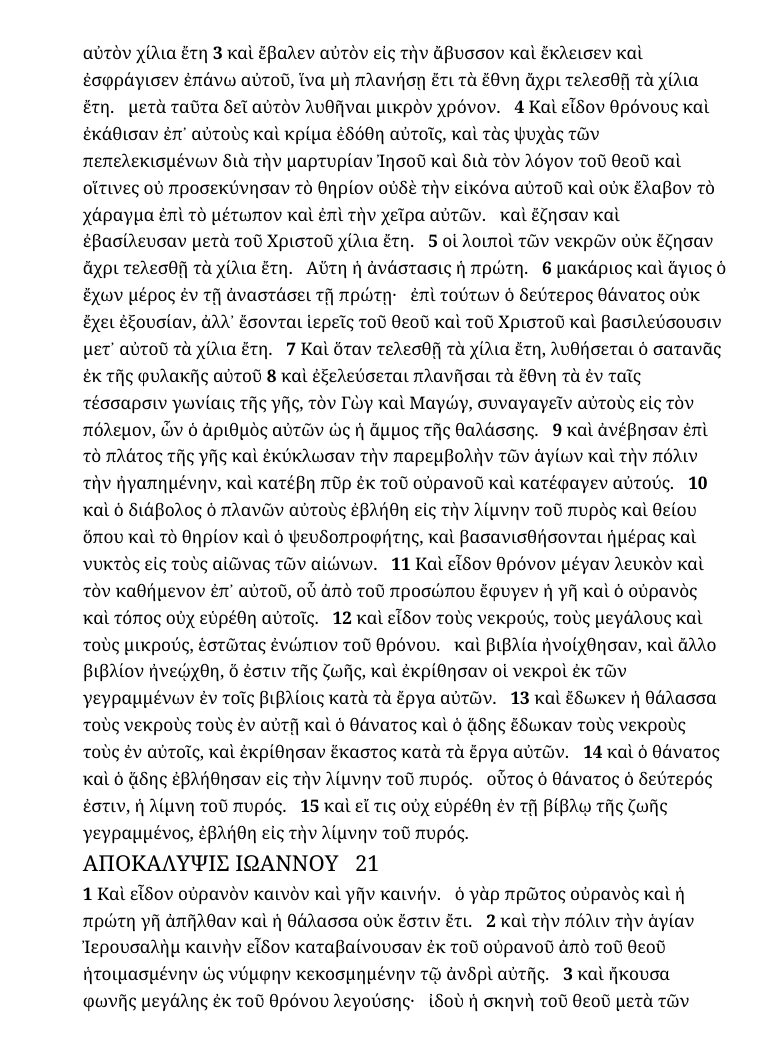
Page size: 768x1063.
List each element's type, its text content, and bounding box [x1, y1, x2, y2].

text ΑΠΟΚΑΛΥΨΙΣ ΙΩΑΝΝΟΥ 21 [83, 848, 726, 877]
text αὐτὸν χίλια ἔτη 3 καὶ ἔβαλεν αὐτὸν εἰς τὴν ἄβυσσον καὶ ἔκλεισεν καὶ ἐσφράγισεν ἐπάνω αὐτοῦ, ἵνα μὴ πλανήσῃ ἔτι τὰ ἔθνη ἄχρι τελεσθῇ τὰ χίλια ἔτη. μετὰ ταῦτα δεῖ αὐτὸν λυθῆναι μικρὸν χρόνον. 4 Καὶ εἶδον θρόνους καὶ ἐκάθισαν ἐπ᾽ αὐτοὺς καὶ κρίμα ἐδόθη αὐτοῖς, καὶ τὰς ψυχὰς τῶν πεπελεκισμένων διὰ τὴν μαρτυρίαν Ἰησοῦ καὶ διὰ τὸν λόγον τοῦ θεοῦ καὶ οἵτινες οὐ προσεκύνησαν τὸ θηρίον οὐδὲ τὴν εἰκόνα αὐτοῦ καὶ οὐκ ἔλαβον τὸ χάραγμα ἐπὶ τὸ μέτωπον καὶ ἐπὶ τὴν χεῖρα αὐτῶν. καὶ ἔζησαν καὶ ἐβασίλευσαν μετὰ τοῦ Χριστοῦ χίλια ἔτη. 5 οἱ λοιποὶ τῶν νεκρῶν οὐκ ἔζησαν ἄχρι τελεσθῇ τὰ χίλια ἔτη. Αὕτη ἡ ἀνάστασις ἡ πρώτη. 6 μακάριος καὶ ἅγιος ὁ ἔχων μέρος ἐν τῇ ἀναστάσει τῇ πρώτῃ· ἐπὶ τούτων ὁ δεύτερος θάνατος οὐκ ἔχει ἐξουσίαν, ἀλλ᾽ ἔσονται ἱερεῖς τοῦ θεοῦ καὶ τοῦ Χριστοῦ καὶ βασιλεύσουσιν μετ᾽ αὐτοῦ τὰ χίλια ἔτη. 7 Καὶ ὅταν τελεσθῇ τὰ χίλια ἔτη, λυθήσεται ὁ σατανᾶς ἐκ τῆς φυλακῆς αὐτοῦ 8 καὶ ἐξελεύσεται πλανῆσαι τὰ ἔθνη τὰ ἐν ταῖς τέσσαρσιν γωνίαις τῆς γῆς, τὸν Γὼγ καὶ Μαγώγ, συναγαγεῖν αὐτοὺς εἰς τὸν πόλεμον, ὧν ὁ ἀριθμὸς αὐτῶν ὡς ἡ ἄμμος τῆς θαλάσσης. 9 καὶ ἀνέβησαν ἐπὶ τὸ πλάτος τῆς γῆς καὶ ἐκύκλωσαν τὴν παρεμβολὴν τῶν ἁγίων καὶ τὴν πόλιν τὴν ἠγαπημένην, καὶ κατέβη πῦρ ἐκ τοῦ οὐρανοῦ καὶ κατέφαγεν αὐτούς. 10 καὶ ὁ διάβολος ὁ πλανῶν αὐτοὺς ἐβλήθη εἰς τὴν λίμνην τοῦ πυρὸς καὶ θείου ὅπου καὶ τὸ θηρίον καὶ ὁ ψευδοπροφήτης, καὶ βασανισθήσονται ἡμέρας καὶ νυκτὸς εἰς τοὺς αἰῶνας τῶν αἰώνων. 11 Καὶ εἶδον θρόνον μέγαν λευκὸν καὶ τὸν καθήμενον ἐπ᾽ αὐτοῦ, οὗ ἀπὸ τοῦ προσώπου ἔφυγεν ἡ γῆ καὶ ὁ οὐρανὸς καὶ τόπος οὐχ εὑρέθη αὐτοῖς. 12 καὶ εἶδον τοὺς νεκρούς, τοὺς μεγάλους καὶ τοὺς μικρούς, ἑστῶτας ἐνώπιον τοῦ θρόνου. καὶ βιβλία ἠνοίχθησαν, καὶ ἄλλο βιβλίον ἠνεῴχθη, ὅ ἐστιν τῆς ζωῆς, καὶ ἐκρίθησαν οἱ νεκροὶ ἐκ τῶν γεγραμμένων ἐν τοῖς βιβλίοις κατὰ τὰ ἔργα αὐτῶν. 13 καὶ ἔδωκεν ἡ θάλασσα τοὺς νεκροὺς τοὺς ἐν αὐτῇ καὶ ὁ θάνατος καὶ ὁ ᾅδης ἔδωκαν τοὺς νεκροὺς τοὺς ἐν αὐτοῖς, καὶ ἐκρίθησαν ἕκαστος κατὰ τὰ ἔργα αὐτῶν. 14 καὶ ὁ θάνατος καὶ ὁ ᾅδης ἐβλήθησαν εἰς τὴν λίμνην τοῦ πυρός. οὗτος ὁ θάνατος ὁ δεύτερός ἐστιν, ἡ λίμνη τοῦ πυρός. 15 καὶ εἴ τις οὐχ εὑρέθη ἐν τῇ βίβλῳ τῆς ζωῆς γεγραμμένος, ἐβλήθη εἰς τὴν λίμνην τοῦ πυρός. [83, 41, 726, 844]
text 1 Καὶ εἶδον οὐρανὸν καινὸν καὶ γῆν καινήν. ὁ γὰρ πρῶτος οὐρανὸς καὶ ἡ πρώτη γῆ ἀπῆλθαν καὶ ἡ θάλασσα οὐκ ἔστιν ἔτι. 2 καὶ τὴν πόλιν τὴν ἁγίαν Ἰερουσαλὴμ καινὴν εἶδον καταβαίνουσαν ἐκ τοῦ οὐρανοῦ ἀπὸ τοῦ θεοῦ ἡτοιμασμένην ὡς νύμφην κεκοσμημένην τῷ ἀνδρὶ αὐτῆς. 3 καὶ ἤκουσα φωνῆς μεγάλης ἐκ τοῦ θρόνου λεγούσης· ἰδοὺ ἡ σκηνὴ τοῦ θεοῦ μετὰ τῶν [83, 882, 726, 1013]
